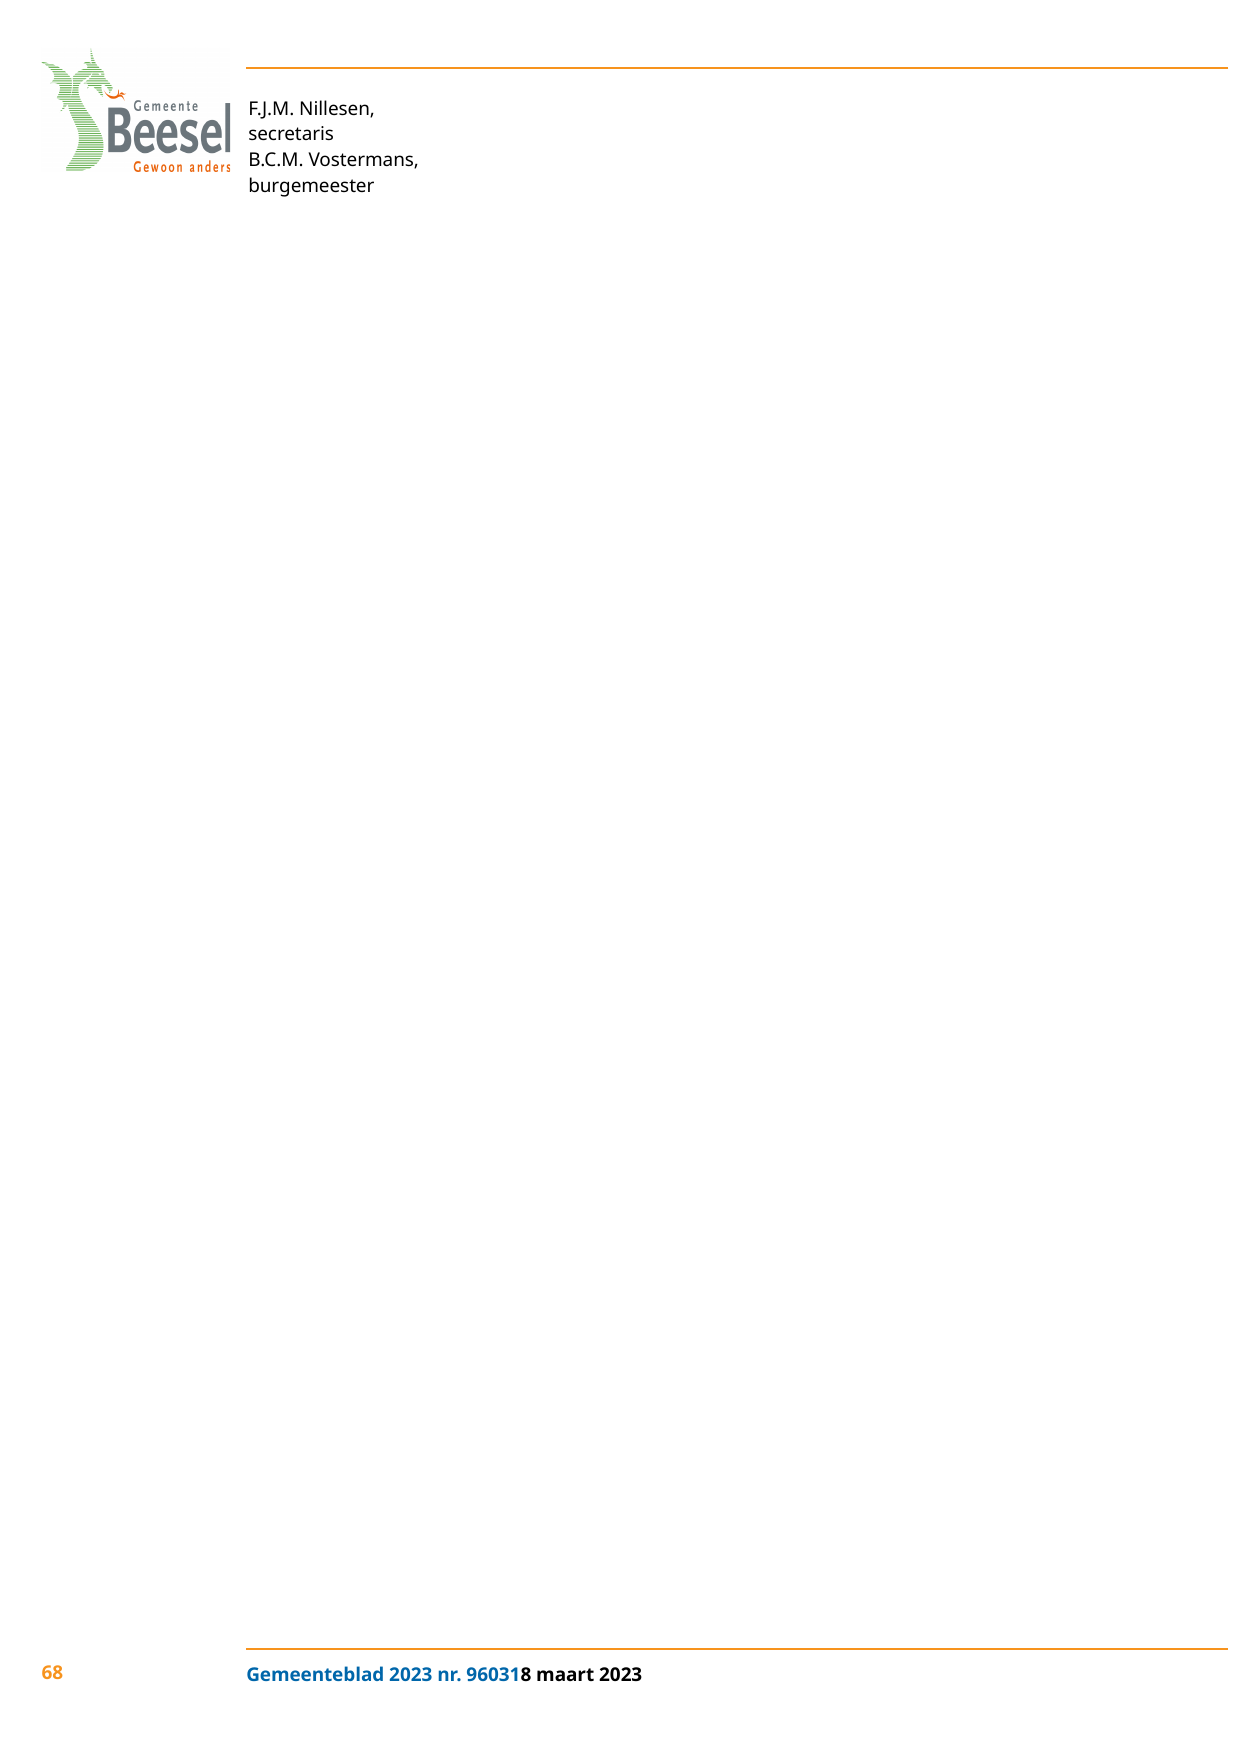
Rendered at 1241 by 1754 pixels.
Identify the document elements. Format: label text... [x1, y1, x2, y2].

text secretaris [248, 121, 1152, 146]
picture [41, 47, 231, 172]
text B.C.M. Vostermans, [248, 146, 1152, 172]
text F.J.M. Nillesen, [248, 95, 1152, 121]
text burgemeester [248, 172, 1152, 198]
